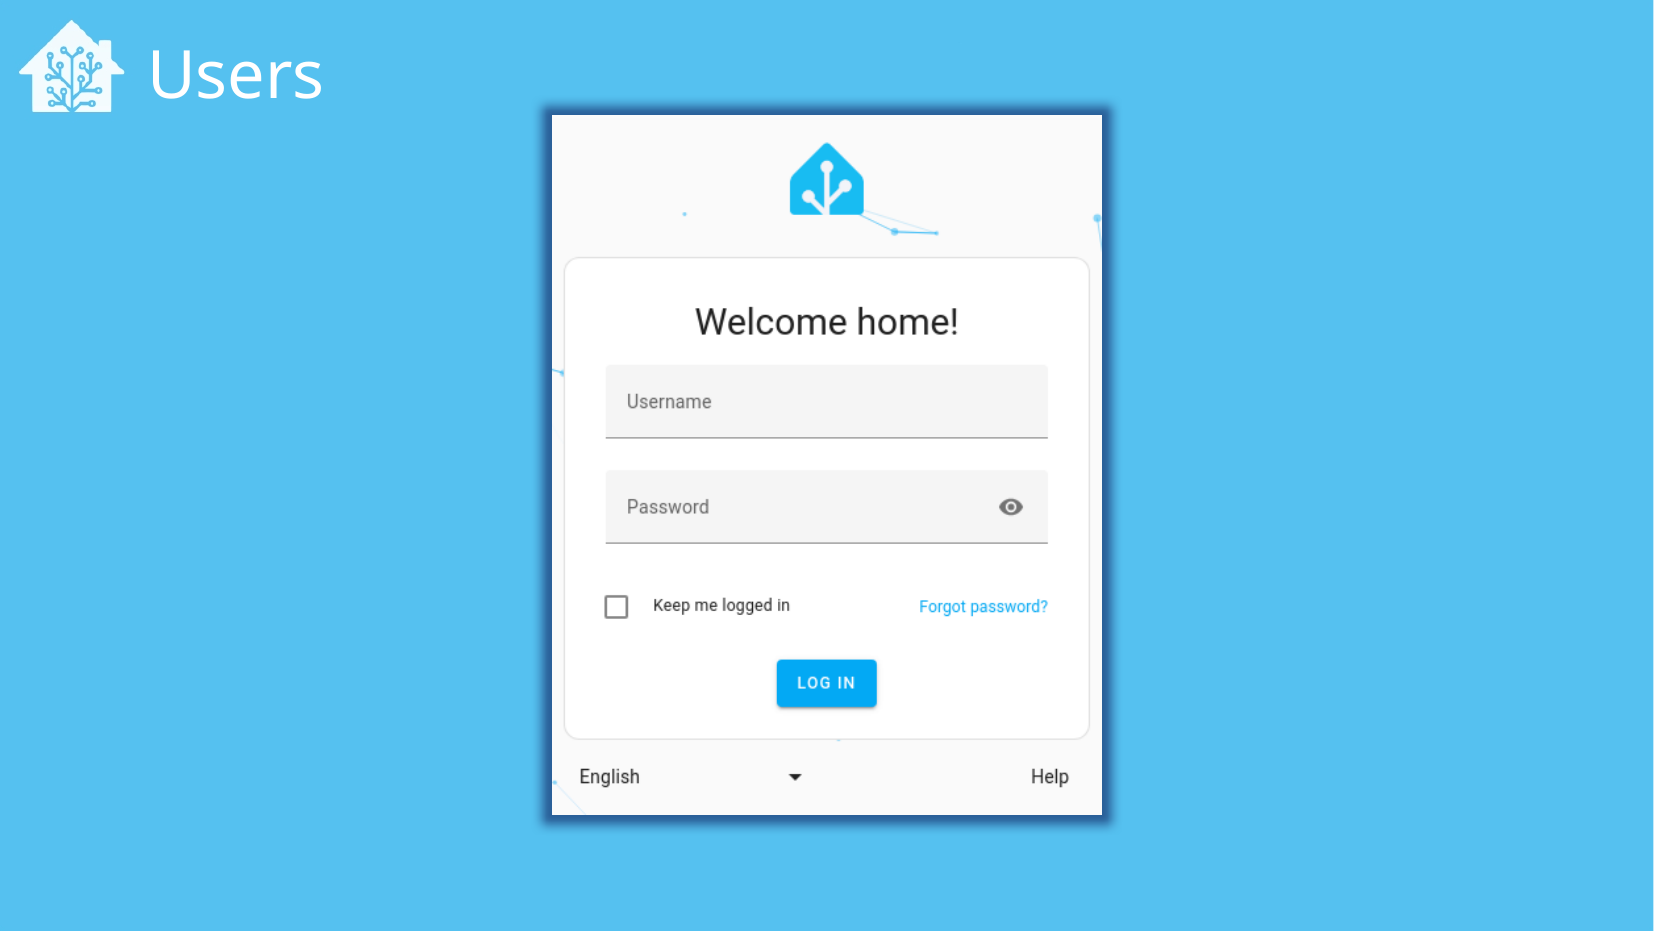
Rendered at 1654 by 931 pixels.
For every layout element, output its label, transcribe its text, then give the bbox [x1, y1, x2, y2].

picture [0, 0, 1654, 931]
text_box Users [132, 19, 508, 115]
